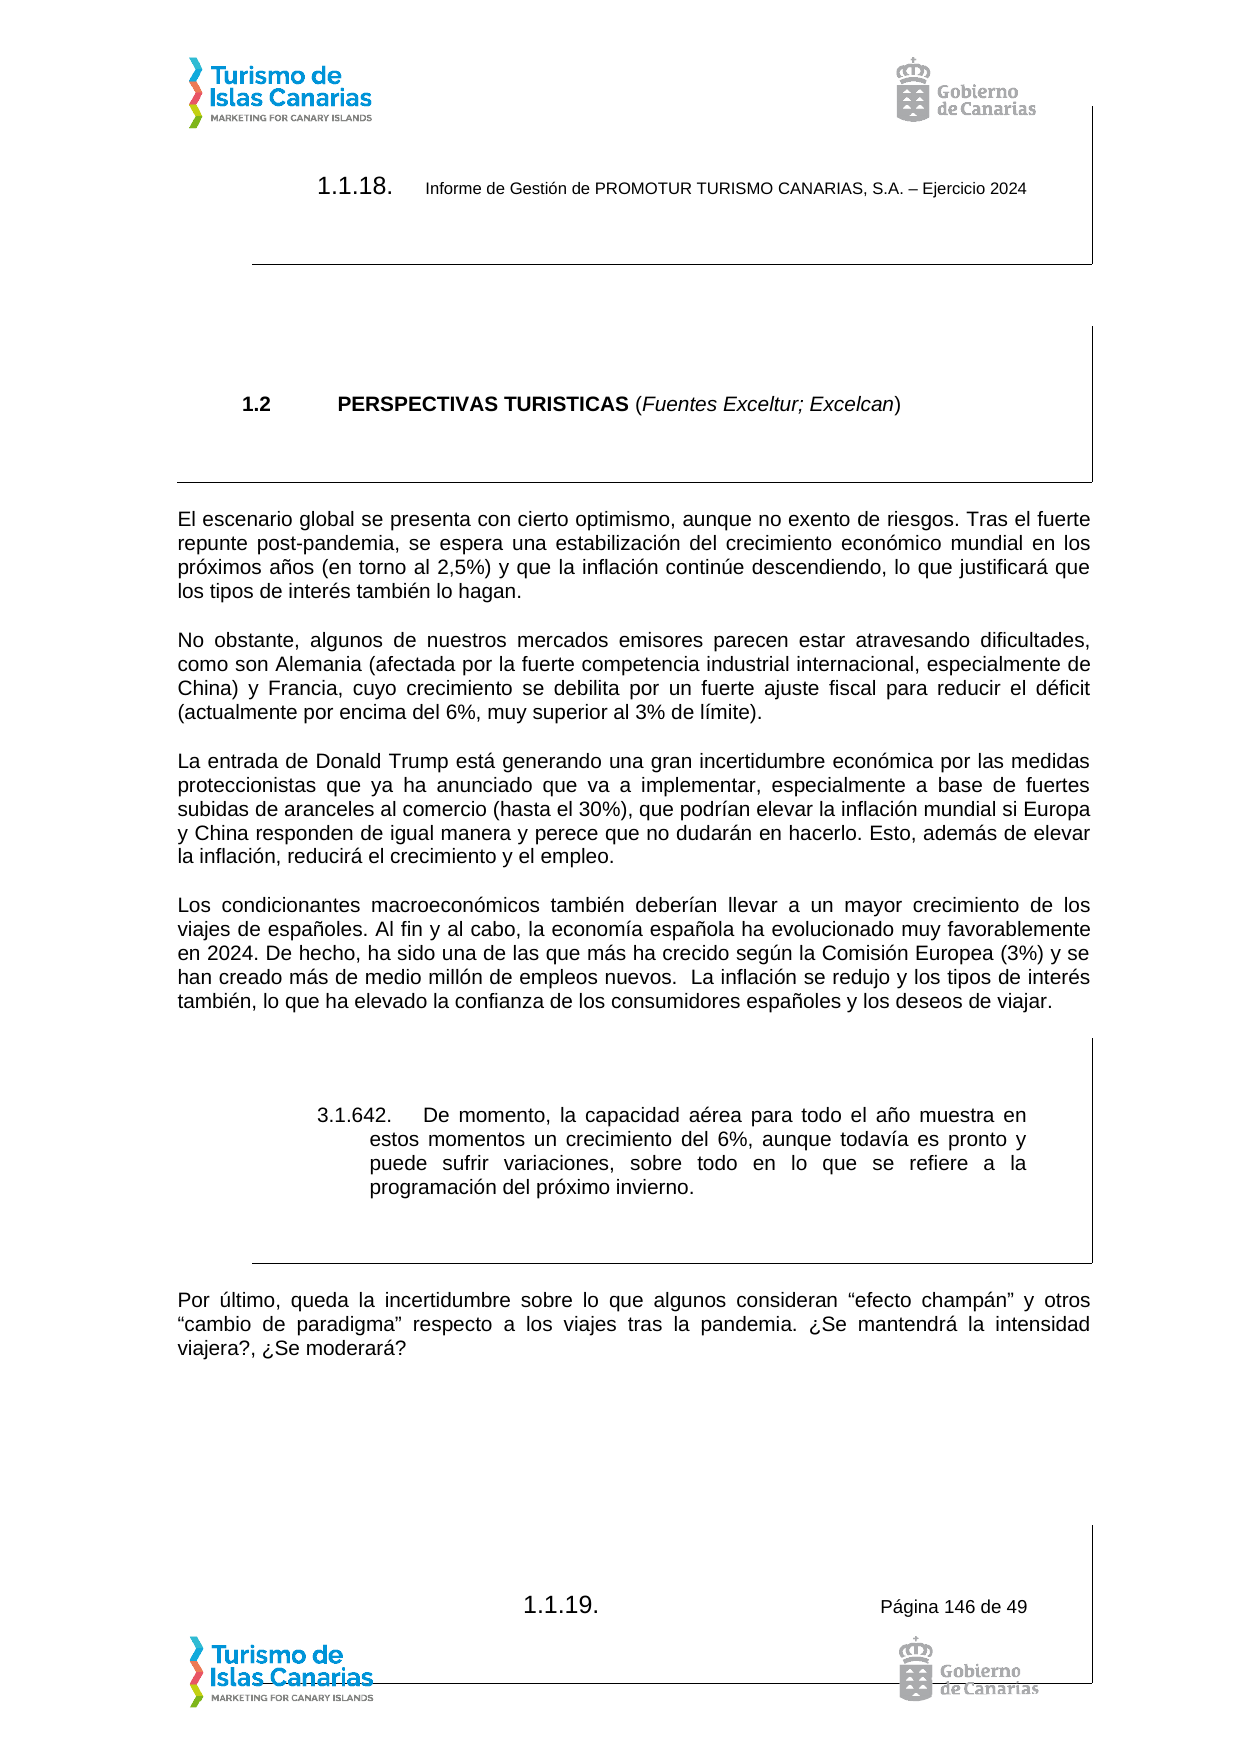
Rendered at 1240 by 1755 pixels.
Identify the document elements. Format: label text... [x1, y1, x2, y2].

text Los condicionantes macroeconómicos también deberían llevar a un mayor crecimiento de los viajes de españoles. Al fin y al cabo, la economía española ha evolucionado muy favorablemente en 2024. De hecho, ha sido una de las que más ha crecido según la Comisión Europea (3%) y se han creado más de medio millón de empleos nuevos. La inflación se redujo y los tipos de interés también, lo que ha elevado la confianza de los consumidores españoles y los deseos de viajar. [177, 893, 1092, 1013]
text La entrada de Donald Trump está generando una gran incertidumbre económica por las medidas proteccionistas que ya ha anunciado que va a implementar, especialmente a base de fuertes subidas de aranceles al comercio (hasta el 30%), que podrían elevar la inflación mundial si Europa y China responden de igual manera y perece que no dudarán en hacerlo. Esto, además de elevar la inflación, reducirá el crecimiento y el empleo. [177, 748, 1092, 868]
list PERSPECTIVAS TURISTICAS (Fuentes Exceltur; Excelcan) [177, 326, 1092, 482]
subtitle De momento, la capacidad aérea para todo el año muestra en estos momentos un crecimiento del 6%, aunque todavía es pronto y puede sufrir variaciones, sobre todo en lo que se refiere a la programación del próximo invierno. [252, 1038, 1092, 1263]
text No obstante, algunos de nuestros mercados emisores parecen estar atravesando dificultades, como son Alemania (afectada por la fuerte competencia industrial internacional, especialmente de China) y Francia, cuyo crecimiento se debilita por un fuerte ajuste fiscal para reducir el déficit (actualmente por encima del 6%, muy superior al 3% de límite). [177, 628, 1092, 723]
text El escenario global se presenta con cierto optimismo, aunque no exento de riesgos. Tras el fuerte repunte post-pandemia, se espera una estabilización del crecimiento económico mundial en los próximos años (en torno al 2,5%) y que la inflación continúe descendiendo, lo que justificará que los tipos de interés también lo hagan. [177, 507, 1092, 603]
text Por último, queda la incertidumbre sobre lo que algunos consideran “efecto champán” y otros “cambio de paradigma” respecto a los viajes tras la pandemia. ¿Se mantendrá la intensidad viajera?, ¿Se moderará? [177, 1288, 1092, 1360]
